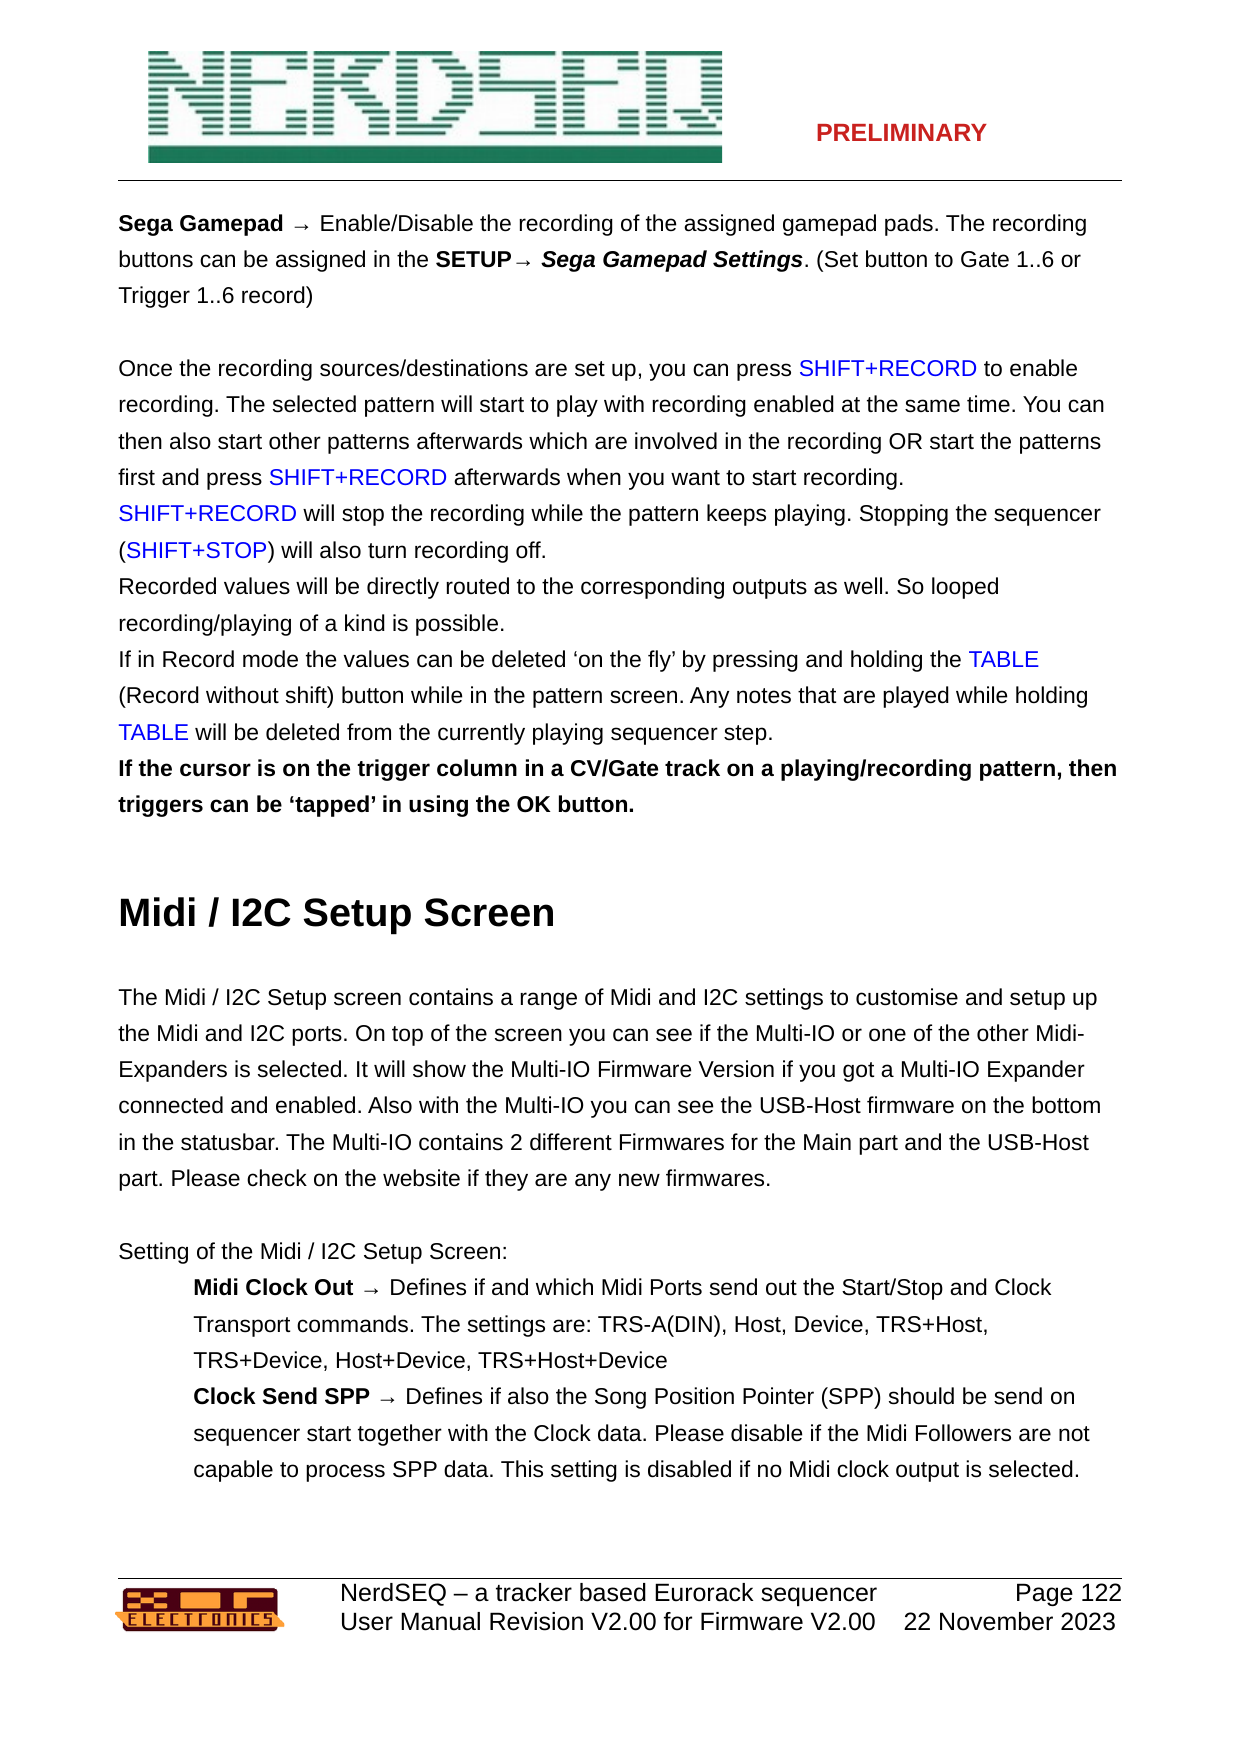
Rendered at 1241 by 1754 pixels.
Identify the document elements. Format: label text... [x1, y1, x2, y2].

text Recorded values will be directly routed to the corresponding outputs as well. So looped recording/playing of a kind is possible. [118, 573, 1122, 636]
text Midi Clock Out → Defines if and which Midi Ports send out the Start/Stop and Clock Transport commands. The settings are: TRS-A(DIN), Host, Device, TRS+Host, TRS+Device, Host+Device, TRS+Host+Device [193, 1274, 1122, 1373]
text SHIFT+RECORD will stop the recording while the pattern keeps playing. Stopping the sequencer (SHIFT+STOP) will also turn recording off. [118, 500, 1122, 563]
picture [148, 51, 723, 163]
text If in Record mode the values can be deleted ‘on the fly’ by pressing and holding the TABLE (Record without shift) button while in the pattern screen. Any notes that are played while holding TABLE will be deleted from the currently playing sequencer step. [118, 646, 1122, 745]
text Clock Send SPP → Defines if also the Song Position Pointer (SPP) should be send on sequencer start together with the Clock data. Please disable if the Midi Followers are not capable to process SPP data. This setting is disabled if no Midi clock output is selected. [193, 1383, 1122, 1482]
text Sega Gamepad → Enable/Disable the recording of the assigned gamepad pads. The recording buttons can be assigned in the SETUP→ Sega Gamepad Settings. (Set button to Gate 1..6 or Trigger 1..6 record) [118, 209, 1122, 309]
text Setting of the Midi / I2C Setup Screen: [118, 1238, 1122, 1264]
picture [115, 1584, 285, 1634]
subtitle Midi / I2C Setup Screen [118, 889, 1122, 934]
text If the cursor is on the trigger column in a CV/Gate track on a playing/recording pattern, then triggers can be ‘tapped’ in using the OK button. [118, 755, 1122, 818]
text The Midi / I2C Setup screen contains a range of Midi and I2C settings to customise and setup up the Midi and I2C ports. On top of the screen you can see if the Multi-IO or one of the other Midi-Expanders is selected. It will show the Multi-IO Firmware Version if you got a Multi-IO Expander connected and enabled. Also with the Multi-IO you can see the USB-Host firmware on the bottom in the statusbar. The Multi-IO contains 2 different Firmwares for the Main part and the USB-Host part. Please check on the website if they are any new firmwares. [118, 983, 1122, 1192]
text Once the recording sources/destinations are set up, you can press SHIFT+RECORD to enable recording. The selected pattern will start to play with recording enabled at the same time. You can then also start other patterns afterwards which are involved in the recording OR start the patterns first and press SHIFT+RECORD afterwards when you want to start recording. [118, 355, 1122, 490]
